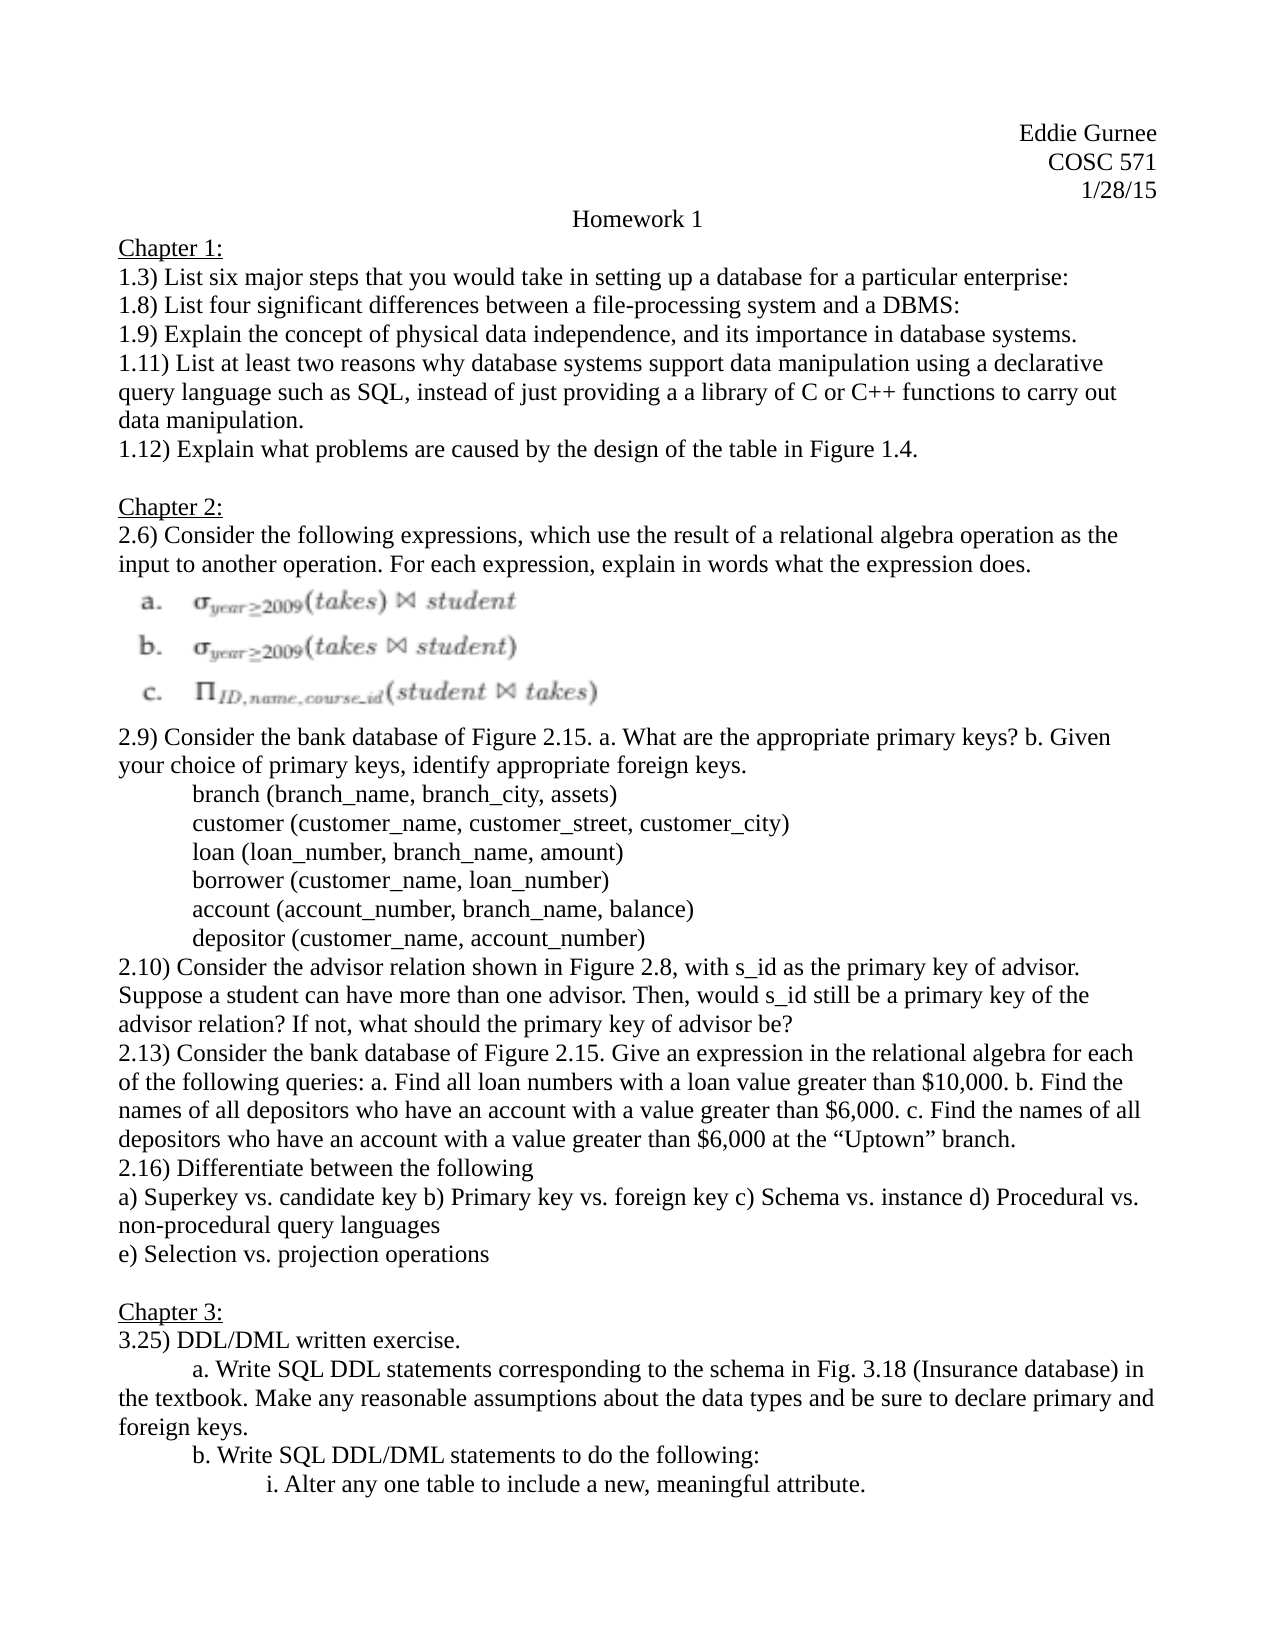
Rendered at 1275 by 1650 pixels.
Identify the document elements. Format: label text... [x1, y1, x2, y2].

text 3.25) DDL/DML written exercise. [118, 1326, 1157, 1354]
text COSC 571 [118, 147, 1157, 176]
text Homework 1 [118, 204, 1157, 233]
text b. Write SQL DDL/DML statements to do the following: [118, 1441, 1157, 1469]
text 2.16) Differentiate between the following [118, 1153, 1157, 1182]
text borrower (customer_name, loan_number) [118, 866, 1157, 894]
text a. Write SQL DDL statements corresponding to the schema in Fig. 3.18 (Insurance database) in the textbook. Make any reasonable assumptions about the data types and be sure to declare primary and foreign keys. [118, 1354, 1157, 1441]
text 1/28/15 [118, 176, 1157, 204]
text 1.11) List at least two reasons why database systems support data manipulation using a declarative query language such as SQL, instead of just providing a a library of C or C++ functions to carry out data manipulation. [118, 348, 1157, 434]
text account (account_number, branch_name, balance) [118, 894, 1157, 923]
text i. Alter any one table to include a new, meaningful attribute. [118, 1469, 1157, 1498]
text customer (customer_name, customer_street, customer_city) [118, 808, 1157, 837]
text Eddie Gurnee [118, 118, 1157, 147]
text 2.10) Consider the advisor relation shown in Figure 2.8, with s_id as the primary key of advisor. Suppose a student can have more than one advisor. Then, would s_id still be a primary key of the advisor relation? If not, what should the primary key of advisor be? [118, 952, 1157, 1038]
text 2.13) Consider the bank database of Figure 2.15. Give an expression in the relational algebra for each of the following queries: a. Find all loan numbers with a loan value greater than $10,000. b. Find the names of all depositors who have an account with a value greater than $6,000. c. Find the names of all depositors who have an account with a value greater than $6,000 at the “Uptown” branch. [118, 1038, 1157, 1153]
text 1.3) List six major steps that you would take in setting up a database for a particular enterprise: [118, 262, 1157, 291]
picture [122, 580, 610, 718]
text Chapter 2: [118, 492, 1157, 521]
text 1.8) List four significant differences between a file-processing system and a DBMS: [118, 291, 1157, 319]
text 2.6) Consider the following expressions, which use the result of a relational algebra operation as the input to another operation. For each expression, explain in words what the expression does. [118, 521, 1157, 578]
text e) Selection vs. projection operations [118, 1239, 1157, 1268]
text depositor (customer_name, account_number) [118, 923, 1157, 952]
text Chapter 1: [118, 233, 1157, 262]
text 1.12) Explain what problems are caused by the design of the table in Figure 1.4. [118, 434, 1157, 463]
text branch (branch_name, branch_city, assets) [118, 779, 1157, 808]
text Chapter 3: [118, 1297, 1157, 1326]
text a) Superkey vs. candidate key b) Primary key vs. foreign key c) Schema vs. instance d) Procedural vs. non-procedural query languages [118, 1182, 1157, 1239]
text 2.9) Consider the bank database of Figure 2.15. a. What are the appropriate primary keys? b. Given your choice of primary keys, identify appropriate foreign keys. [118, 722, 1157, 779]
text loan (loan_number, branch_name, amount) [118, 837, 1157, 866]
text 1.9) Explain the concept of physical data independence, and its importance in database systems. [118, 319, 1157, 348]
